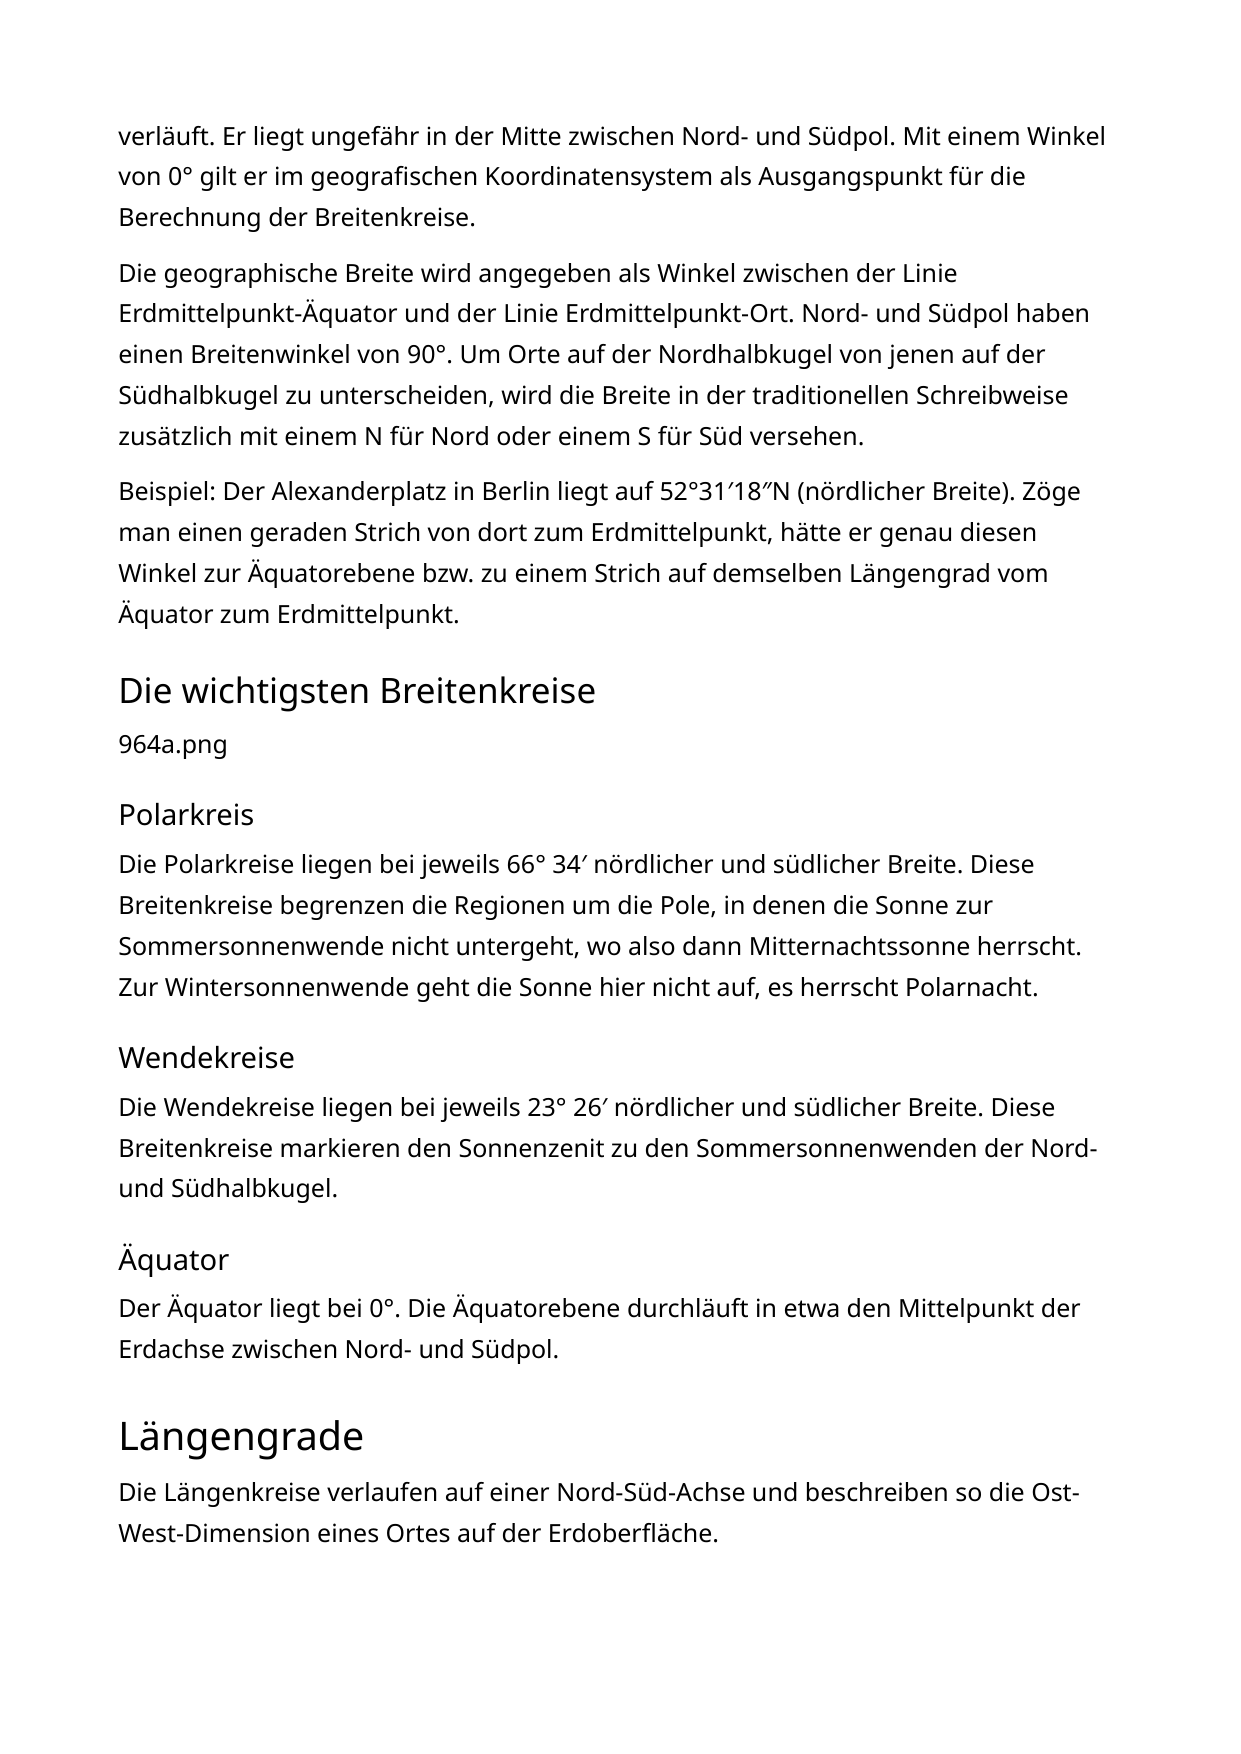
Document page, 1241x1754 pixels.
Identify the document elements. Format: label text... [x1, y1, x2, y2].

text Die Längenkreise verlaufen auf einer Nord-Süd-Achse und beschreiben so die Ost-West-Dimension eines Ortes auf der Erdoberfläche. [118, 1474, 1122, 1549]
text Beispiel: Der Alexanderplatz in Berlin liegt auf 52°31′18″N (nördlicher Breite). Zöge man einen geraden Strich von dort zum Erdmittelpunkt, hätte er genau diesen Winkel zur Äquatorebene bzw. zu einem Strich auf demselben Längengrad vom Äquator zum Erdmittelpunkt. [118, 474, 1122, 631]
subtitle Längengrade [118, 1408, 1122, 1462]
text Die Wendekreise liegen bei jeweils 23° 26′ nördlicher und südlicher Breite. Diese Breitenkreise markieren den Sonnenzenit zu den Sommersonnenwenden der Nord- und Südhalbkugel. [118, 1089, 1122, 1205]
text verläuft. Er liegt ungefähr in der Mitte zwischen Nord- und Südpol. Mit einem Winkel von 0° gilt er im geografischen Koordinatensystem als Ausgangspunkt für die Berechnung der Breitenkreise. [118, 118, 1122, 234]
subtitle Äquator [118, 1239, 1122, 1279]
text Der Äquator liegt bei 0°. Die Äquatorebene durchläuft in etwa den Mittelpunkt der Erdachse zwischen Nord- und Südpol. [118, 1291, 1122, 1366]
subtitle Die wichtigsten Breitenkreise [118, 666, 1122, 714]
text Die geographische Breite wird angegeben als Winkel zwischen der Linie Erdmittelpunkt-Äquator und der Linie Erdmittelpunkt-Ort. Nord- und Südpol haben einen Breitenwinkel von 90°. Um Orte auf der Nordhalbkugel von jenen auf der Südhalbkugel zu unterscheiden, wird die Breite in der traditionellen Schreibweise zusätzlich mit einem N für Nord oder einem S für Süd versehen. [118, 255, 1122, 453]
text 964a.png [118, 727, 1122, 761]
subtitle Polarkreis [118, 794, 1122, 834]
text Die Polarkreise liegen bei jeweils 66° 34′ nördlicher und südlicher Breite. Diese Breitenkreise begrenzen die Regionen um die Pole, in denen die Sonne zur Sommersonnenwende nicht untergeht, wo also dann Mitternachtssonne herrscht. Zur Wintersonnenwende geht die Sonne hier nicht auf, es herrscht Polarnacht. [118, 847, 1122, 1003]
subtitle Wendekreise [118, 1037, 1122, 1077]
